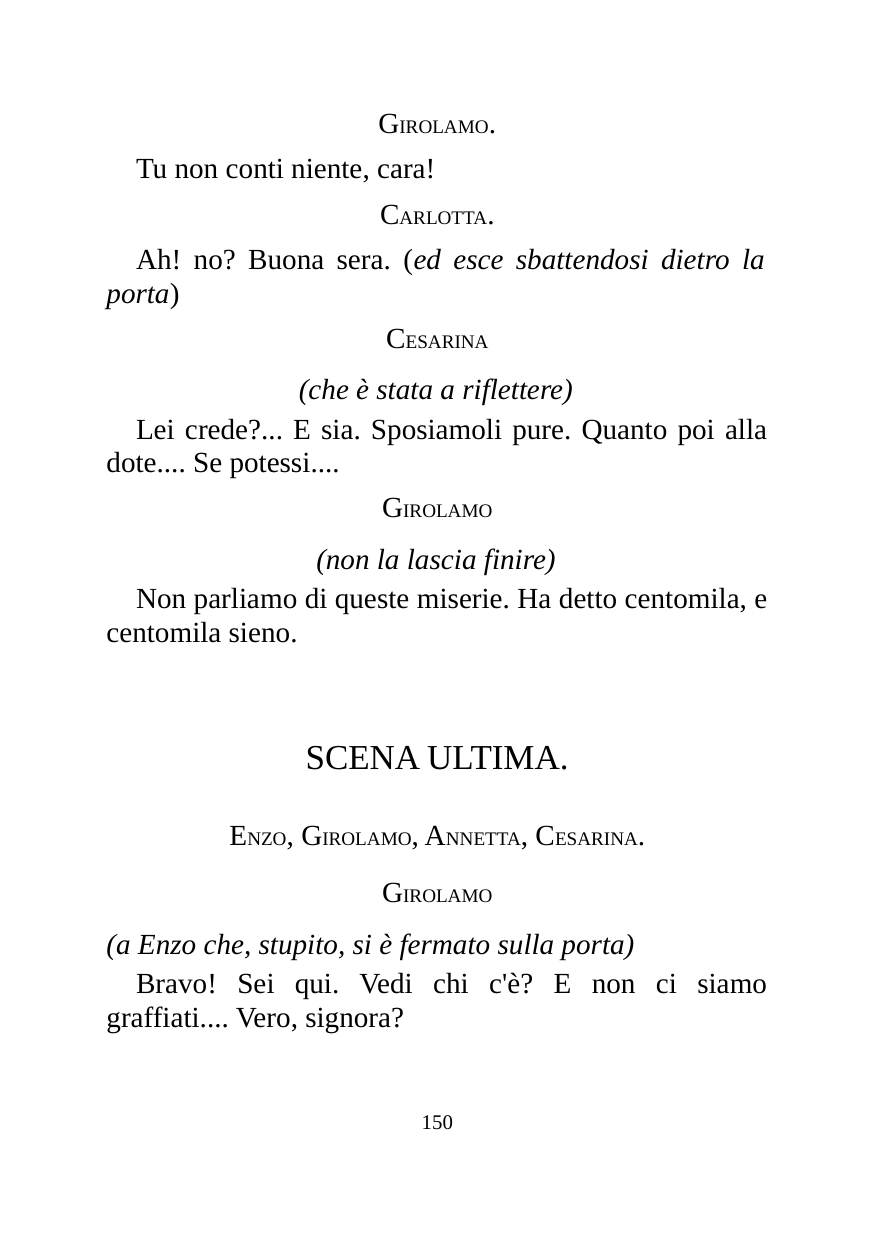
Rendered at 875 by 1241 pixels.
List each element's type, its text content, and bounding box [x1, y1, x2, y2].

text Ah! no? Buona sera. (ed esce sbattendosi dietro la porta) [106, 242, 768, 309]
text (a Enzo che, stupito, si è fermato sulla porta) [106, 927, 768, 960]
text Carlotta. [106, 197, 768, 230]
text Enzo, Girolamo, Annetta, Cesarina. [106, 818, 768, 852]
text Girolamo [106, 491, 768, 524]
text Lei crede?... E sia. Sposiamoli pure. Quanto poi alla dote.... Se potessi.... [106, 412, 768, 479]
text (che è stata a riflettere) [106, 372, 768, 406]
text Cesarina [106, 321, 768, 354]
text Girolamo [106, 876, 768, 909]
text Tu non conti niente, cara! [106, 152, 768, 185]
text Girolamo. [106, 106, 768, 140]
subtitle SCENA ULTIMA. [106, 737, 768, 777]
text Non parliamo di queste miserie. Ha detto centomila, e centomila sieno. [106, 581, 768, 648]
text Bravo! Sei qui. Vedi chi c'è? E non ci siamo graffiati.... Vero, signora? [106, 966, 768, 1033]
text (non la lascia finire) [106, 542, 768, 575]
